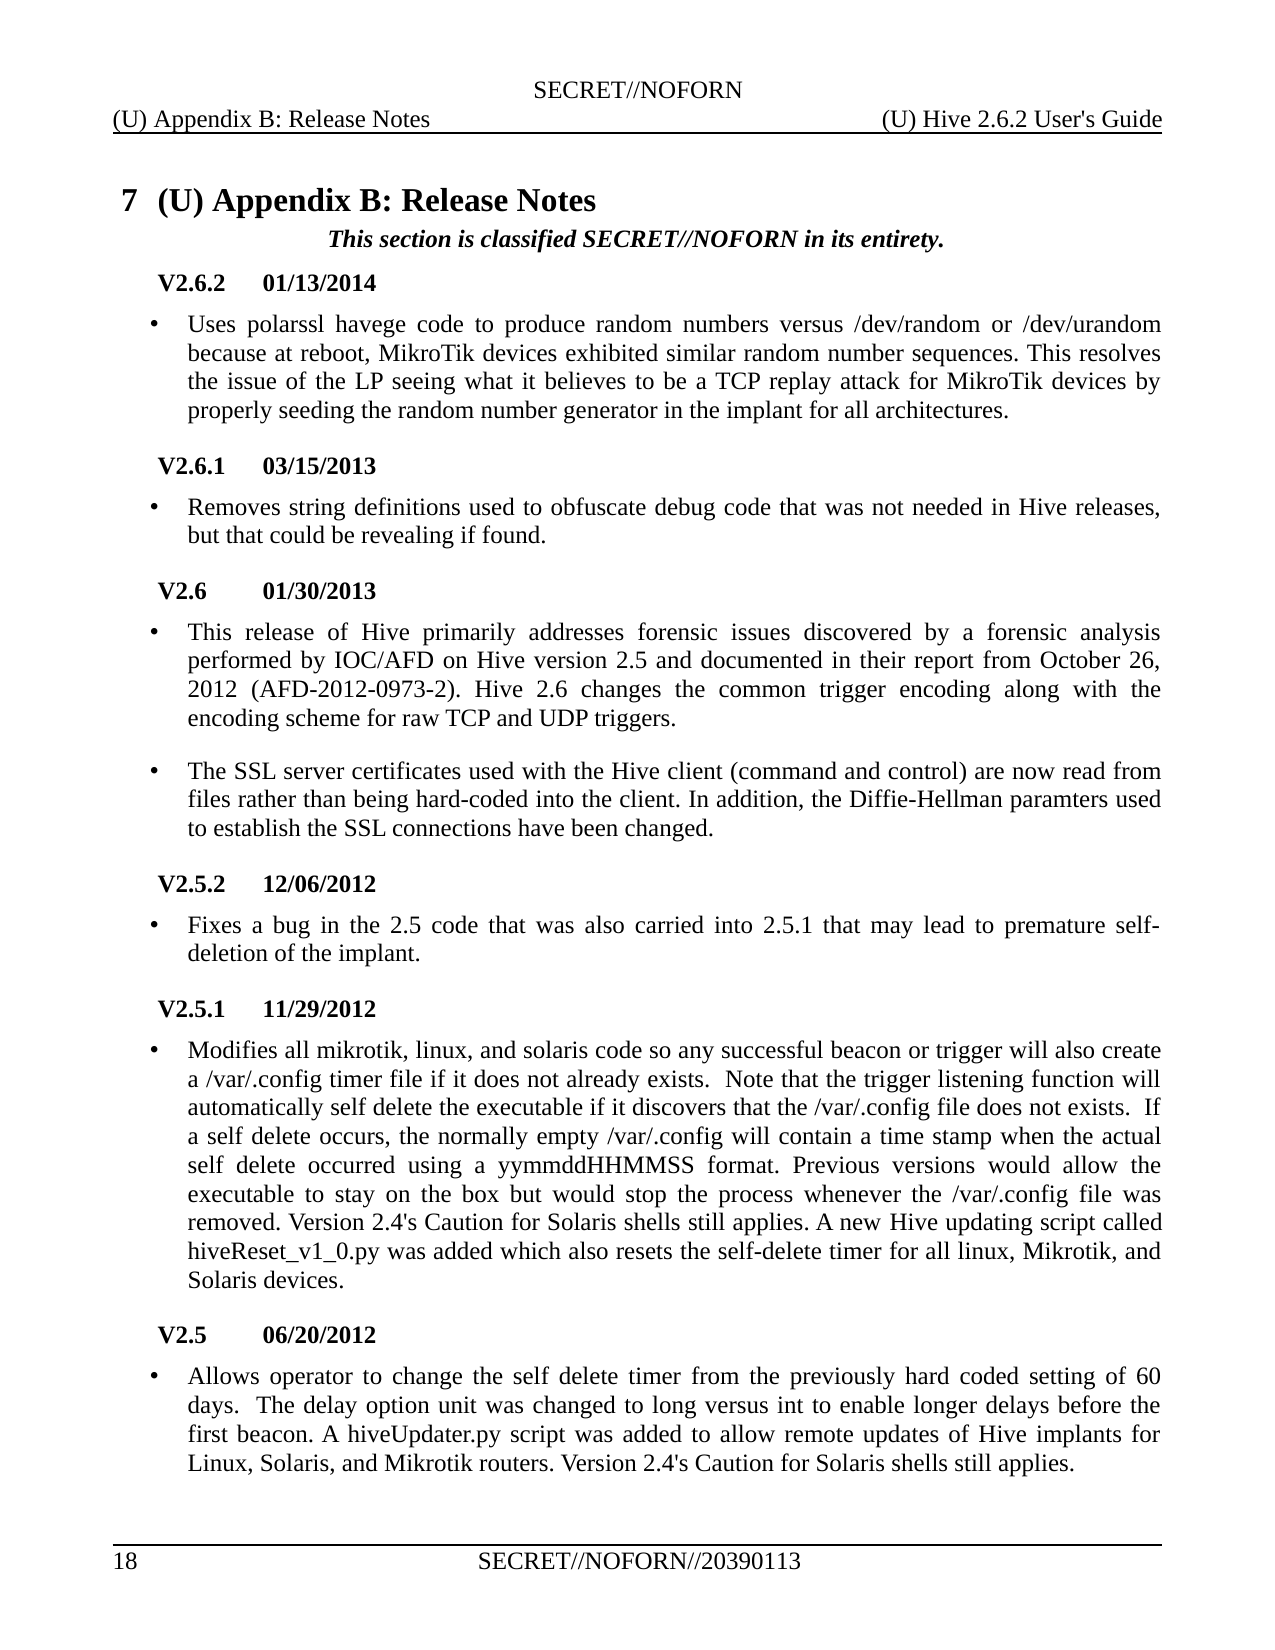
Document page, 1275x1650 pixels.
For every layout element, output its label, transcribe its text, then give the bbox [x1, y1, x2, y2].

list Uses polarssl havege code to produce random numbers versus /dev/random or /dev/urandom because at reboot, MikroTik devices exhibited similar random number sequences. This resolves the issue of the LP seeing what it believes to be a TCP replay attack for MikroTik devices by properly seeding the random number generator in the implant for all architectures. [150, 309, 1162, 424]
subtitle V2.6 01/30/2013 [157, 576, 1162, 605]
subtitle (U) Appendix B: Release Notes [112, 180, 1162, 218]
list Allows operator to change the self delete timer from the previously hard coded setting of 60 days. The delay option unit was changed to long versus int to enable longer delays before the first beacon. A hiveUpdater.py script was added to allow remote updates of Hive implants for Linux, Solaris, and Mikrotik routers. Version 2.4's Caution for Solaris shells still applies. [150, 1361, 1162, 1476]
list Fixes a bug in the 2.5 code that was also carried into 2.5.1 that may lead to premature self-deletion of the implant. [150, 910, 1162, 967]
list Modifies all mikrotik, linux, and solaris code so any successful beacon or trigger will also create a /var/.config timer file if it does not already exists. Note that the trigger listening function will automatically self delete the executable if it discovers that the /var/.config file does not exists. If a self delete occurs, the normally empty /var/.config will contain a time stamp when the actual self delete occurred using a yymmddHHMMSS format. Previous versions would allow the executable to stay on the box but would stop the process whenever the /var/.config file was removed. Version 2.4's Caution for Solaris shells still applies. A new Hive updating script called hiveReset_v1_0.py was added which also resets the self-delete timer for all linux, Mikrotik, and Solaris devices. [150, 1035, 1162, 1294]
list This release of Hive primarily addresses forensic issues discovered by a forensic analysis performed by IOC/AFD on Hive version 2.5 and documented in their report from October 26, 2012 (AFD-2012-0973-2). Hive 2.6 changes the common trigger encoding along with the encoding scheme for raw TCP and UDP triggers. [150, 617, 1162, 732]
subtitle V2.6.1 03/15/2013 [157, 451, 1162, 479]
subtitle V2.5.1 11/29/2012 [157, 994, 1162, 1023]
text This section is classified SECRET//NOFORN in its entirety. [112, 224, 1162, 253]
subtitle V2.6.2 01/13/2014 [157, 268, 1162, 297]
subtitle V2.5 06/20/2012 [157, 1321, 1162, 1349]
list The SSL server certificates used with the Hive client (command and control) are now read from files rather than being hard-coded into the client. In addition, the Diffie-Hellman paramters used to establish the SSL connections have been changed. [150, 756, 1162, 842]
list Removes string definitions used to obfuscate debug code that was not needed in Hive releases, but that could be revealing if found. [150, 492, 1162, 549]
subtitle V2.5.2 12/06/2012 [157, 869, 1162, 898]
